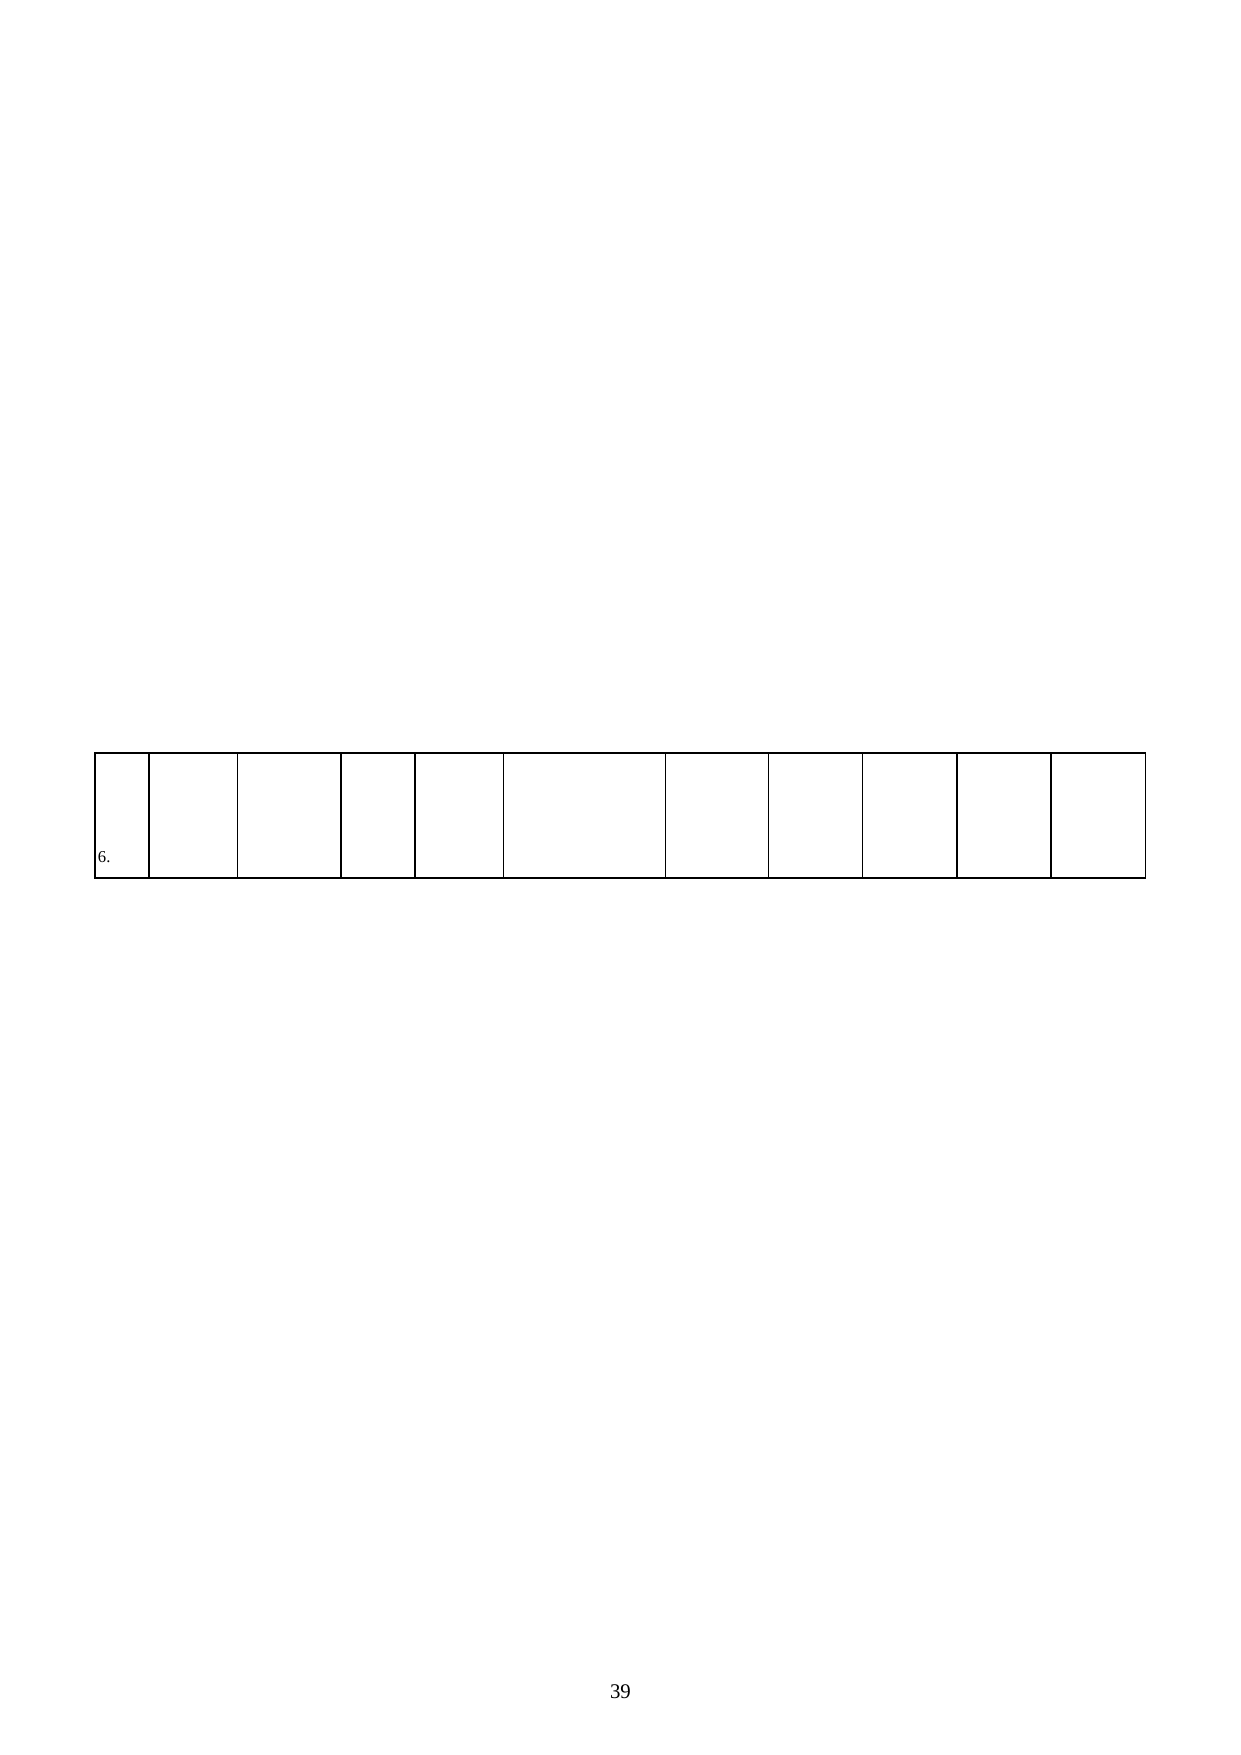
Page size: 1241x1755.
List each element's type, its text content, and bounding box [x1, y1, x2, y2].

table_cell [1052, 754, 1145, 877]
table_cell [416, 754, 503, 877]
table_cell 6. [96, 754, 148, 877]
table_cell [504, 754, 665, 877]
table_cell [958, 754, 1050, 877]
table_cell [150, 754, 237, 877]
table_cell [342, 754, 414, 877]
table_cell [769, 754, 862, 877]
table_cell [238, 754, 340, 877]
table_cell [666, 754, 768, 877]
table_cell [863, 754, 956, 877]
